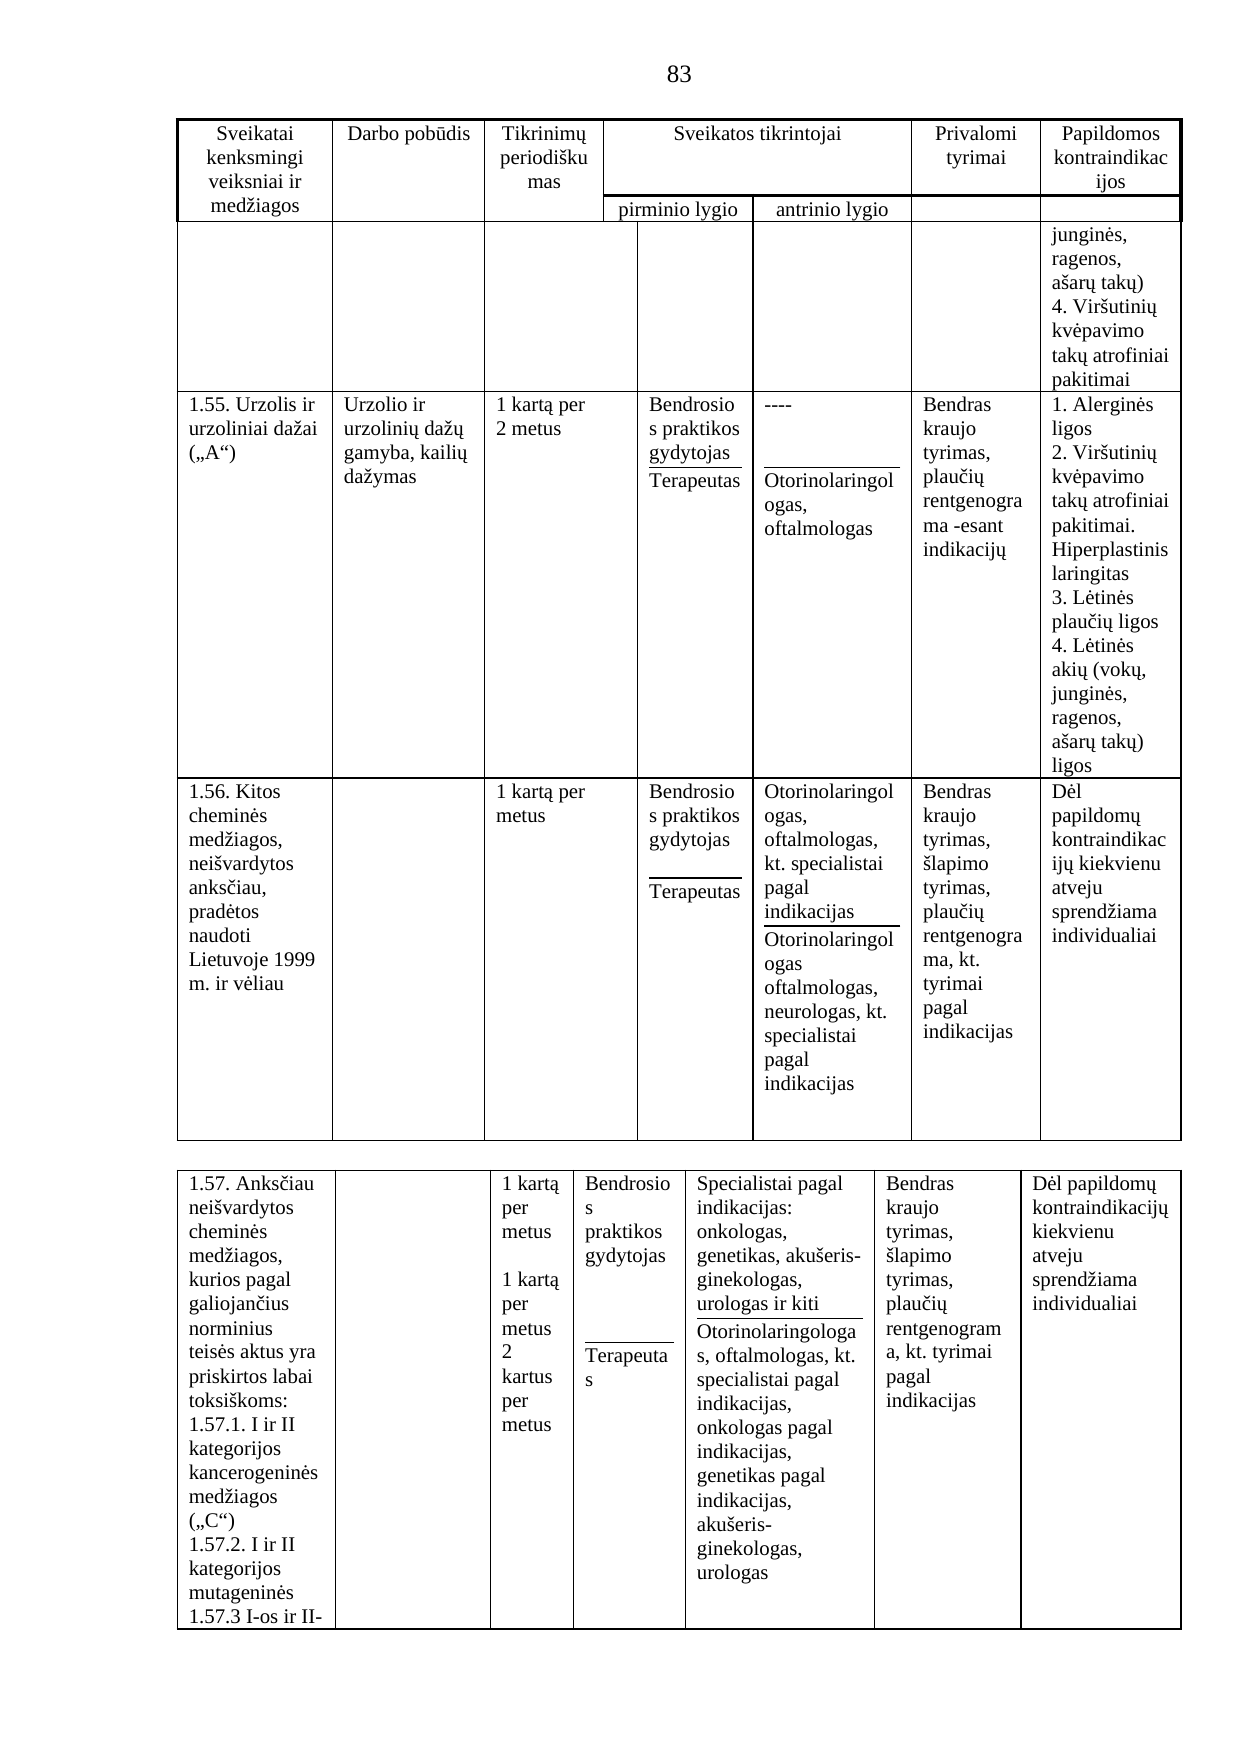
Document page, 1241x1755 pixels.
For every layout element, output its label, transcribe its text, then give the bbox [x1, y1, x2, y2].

table_header Privalomi tyrimai [912, 121, 1040, 193]
table_cell [912, 197, 1040, 221]
table_cell Dėl papildomų kontraindikacijų kiekvienu atveju sprendžiama individualiai [1041, 779, 1180, 1140]
table_header 1 kartą per metus 1 kartą per metus 2 kartus per metus [491, 1171, 573, 1628]
table_header 1.57. Anksčiau neišvardytos cheminės medžiagos, kurios pagal galiojančius norminius teisės aktus yra priskirtos labai toksiškoms: 1.57.1. I ir II kategorijos kancerogeninės medžiagos („C“) 1.57.2. I ir II kategorijos mutageninės 1.57.3 I-os ir II- [178, 1171, 335, 1628]
table_cell Bendras kraujo tyrimas, plaučių rentgenograma -esant indikacijų [912, 392, 1040, 777]
table_cell pirminio lygio [604, 197, 752, 221]
table_cell 1.55. Urzolis ir urzoliniai dažai („A“) [178, 392, 332, 777]
table_cell 1 kartą per metus [485, 779, 637, 1140]
table_cell [754, 222, 911, 391]
table_header [336, 1171, 490, 1628]
table_cell Urzolio ir urzolinių dažų gamyba, kailių dažymas [333, 392, 484, 777]
table_cell 1 kartą per 2 metus [485, 392, 637, 777]
table_header Darbo pobūdis [333, 121, 484, 221]
table_cell Bendrosios praktikos gydytojas Terapeutas [638, 779, 752, 1140]
table_header Bendrosios praktikos gydytojas Terapeutas [574, 1171, 685, 1628]
table_cell [333, 779, 484, 1140]
table_cell Bendras kraujo tyrimas, šlapimo tyrimas, plaučių rentgenograma, kt. tyrimai pagal indikacijas [912, 779, 1040, 1140]
table_cell [912, 222, 1040, 391]
table_header Bendras kraujo tyrimas, šlapimo tyrimas, plaučių rentgenograma, kt. tyrimai pagal indikacijas [875, 1171, 1020, 1628]
table_cell 1. Alerginės ligos 2. Viršutinių kvėpavimo takų atrofiniai pakitimai. Hiperplastinis laringitas 3. Lėtinės plaučių ligos 4. Lėtinės akių (vokų, junginės, ragenos, ašarų takų) ligos [1041, 392, 1180, 777]
table_cell [485, 222, 637, 391]
table_cell [638, 222, 752, 391]
table_cell [178, 222, 332, 391]
table_header Specialistai pagal indikacijas: onkologas, genetikas, akušeris-ginekologas, urologas ir kiti Otorinolaringologas, oftalmologas, kt. specialistai pagal indikacijas, onkologas pagal indikacijas, genetikas pagal indikacijas, akušeris-ginekologas, urologas [686, 1171, 874, 1628]
table_cell [333, 222, 484, 391]
table_cell antrinio lygio [754, 197, 911, 221]
table_header Sveikatai kenksmingi veiksniai ir medžiagos [179, 121, 332, 221]
table_header Dėl papildomų kontraindikacijų kiekvienu atveju sprendžiama individualiai [1022, 1171, 1180, 1628]
table_header Sveikatos tikrintojai [604, 121, 911, 193]
table_cell 1.56. Kitos cheminės medžiagos, neišvardytos anksčiau, pradėtos naudoti Lietuvoje 1999 m. ir vėliau [178, 779, 332, 1140]
table_cell junginės, ragenos, ašarų takų) 4. Viršutinių kvėpavimo takų atrofiniai pakitimai [1041, 222, 1180, 391]
table_cell Bendrosios praktikos gydytojas Terapeutas [638, 392, 752, 777]
table_cell [1041, 197, 1179, 221]
table_cell Otorinolaringologas, oftalmologas, kt. specialistai pagal indikacijas Otorinolaringologas oftalmologas, neurologas, kt. specialistai pagal indikacijas [754, 779, 911, 1140]
table_header Papildomos kontraindikacijos [1041, 121, 1179, 193]
table_cell ---- Otorinolaringologas, oftalmologas [754, 392, 911, 777]
table_header Tikrinimų periodiškumas [485, 121, 603, 221]
